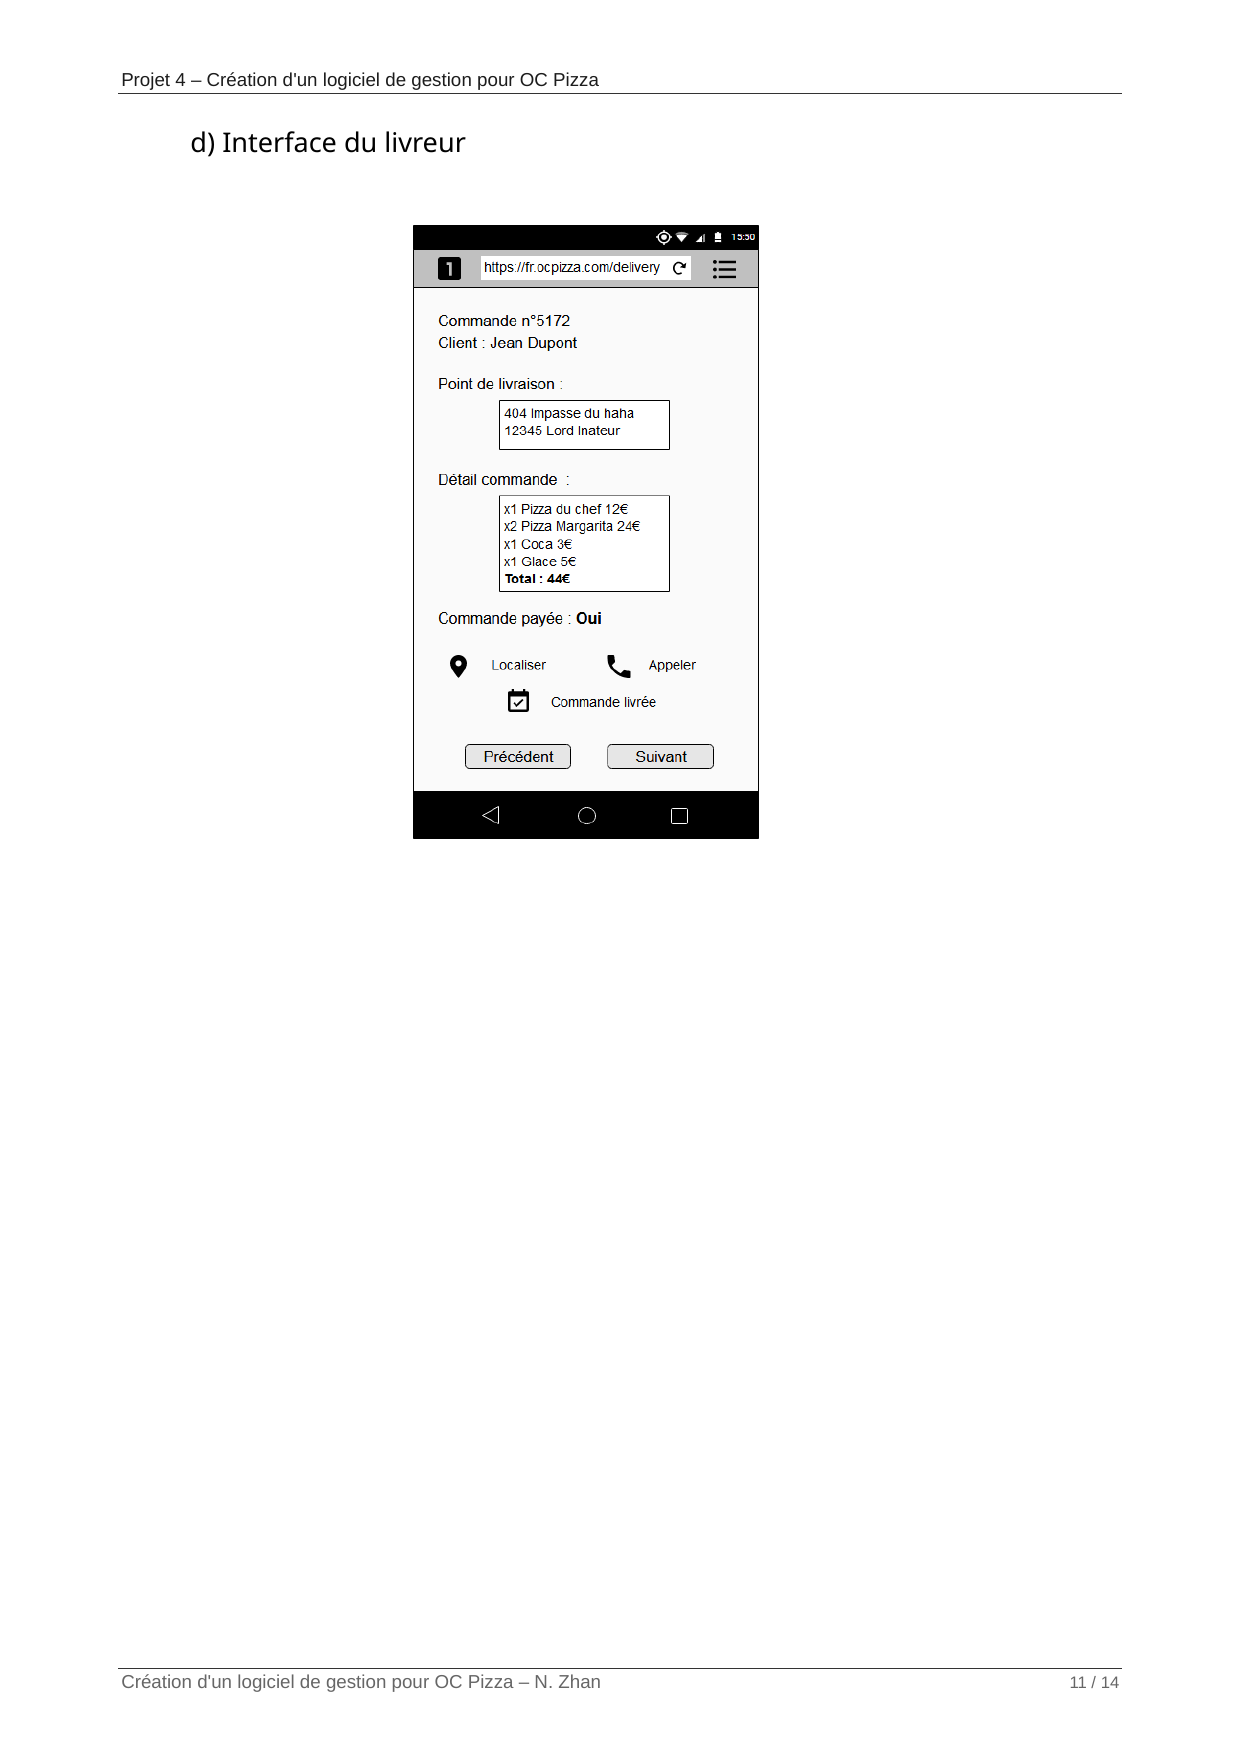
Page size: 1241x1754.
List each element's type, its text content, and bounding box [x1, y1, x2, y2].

picture [401, 213, 768, 844]
subtitle d) Interface du livreur [190, 124, 1122, 161]
